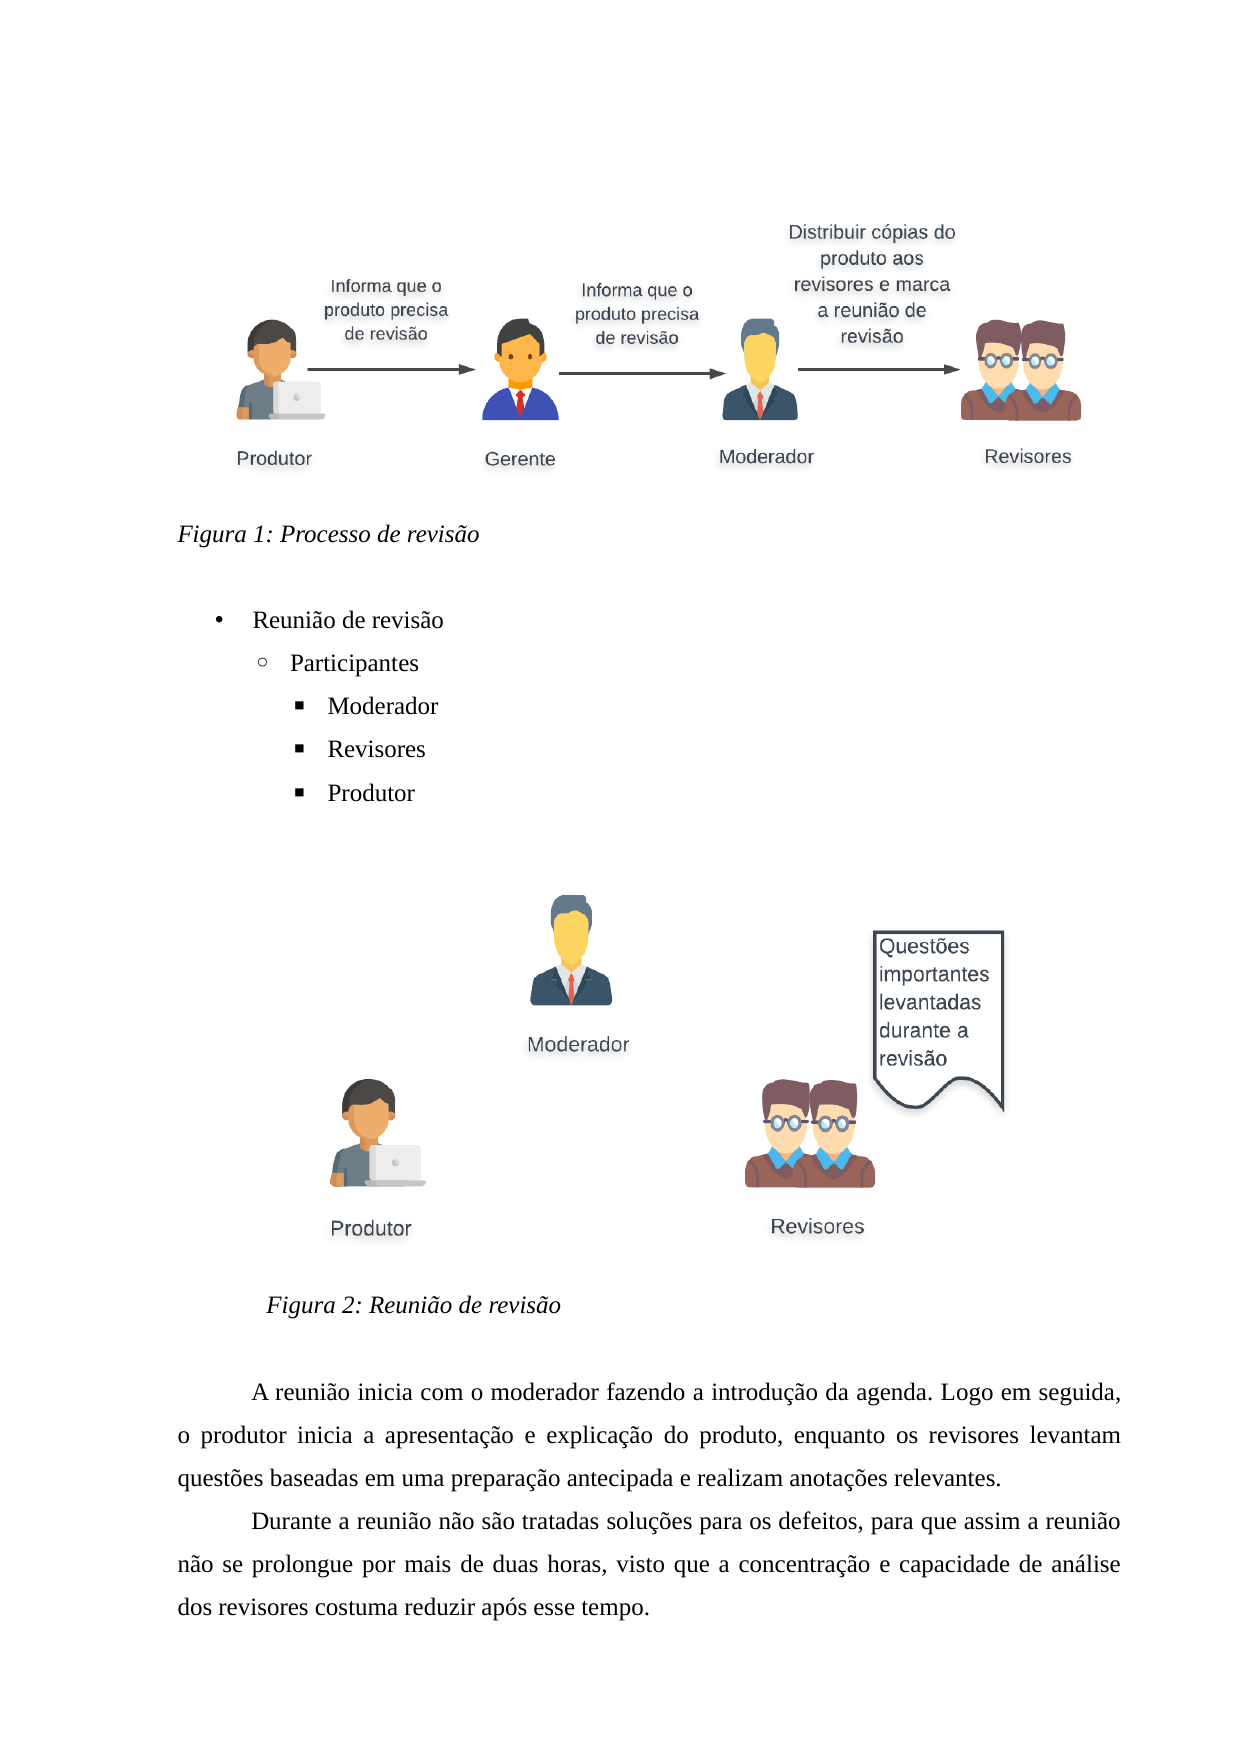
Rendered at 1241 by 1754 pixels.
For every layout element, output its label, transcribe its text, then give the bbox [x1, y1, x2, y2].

list Participantes [252, 648, 1122, 677]
list Revisores [290, 734, 1122, 763]
picture [266, 863, 1033, 1291]
text Figura 1: Processo de revisão [177, 519, 1122, 548]
text Figura 2: Reunião de revisão [266, 1291, 1033, 1319]
text Durante a reunião não são tratadas soluções para os defeitos, para que assim a reunião não se prolongue por mais de duas horas, visto que a concentração e capacidade de análise dos revisores costuma reduzir após esse tempo. [177, 1506, 1122, 1621]
list Moderador [290, 691, 1122, 720]
picture [177, 189, 1123, 519]
list Reunião de revisão [215, 605, 1122, 634]
list Produtor [290, 778, 1122, 806]
text A reunião inicia com o moderador fazendo a introdução da agenda. Logo em seguida, o produtor inicia a apresentação e explicação do produto, enquanto os revisores levantam questões baseadas em uma preparação antecipada e realizam anotações relevantes. [177, 1377, 1122, 1492]
